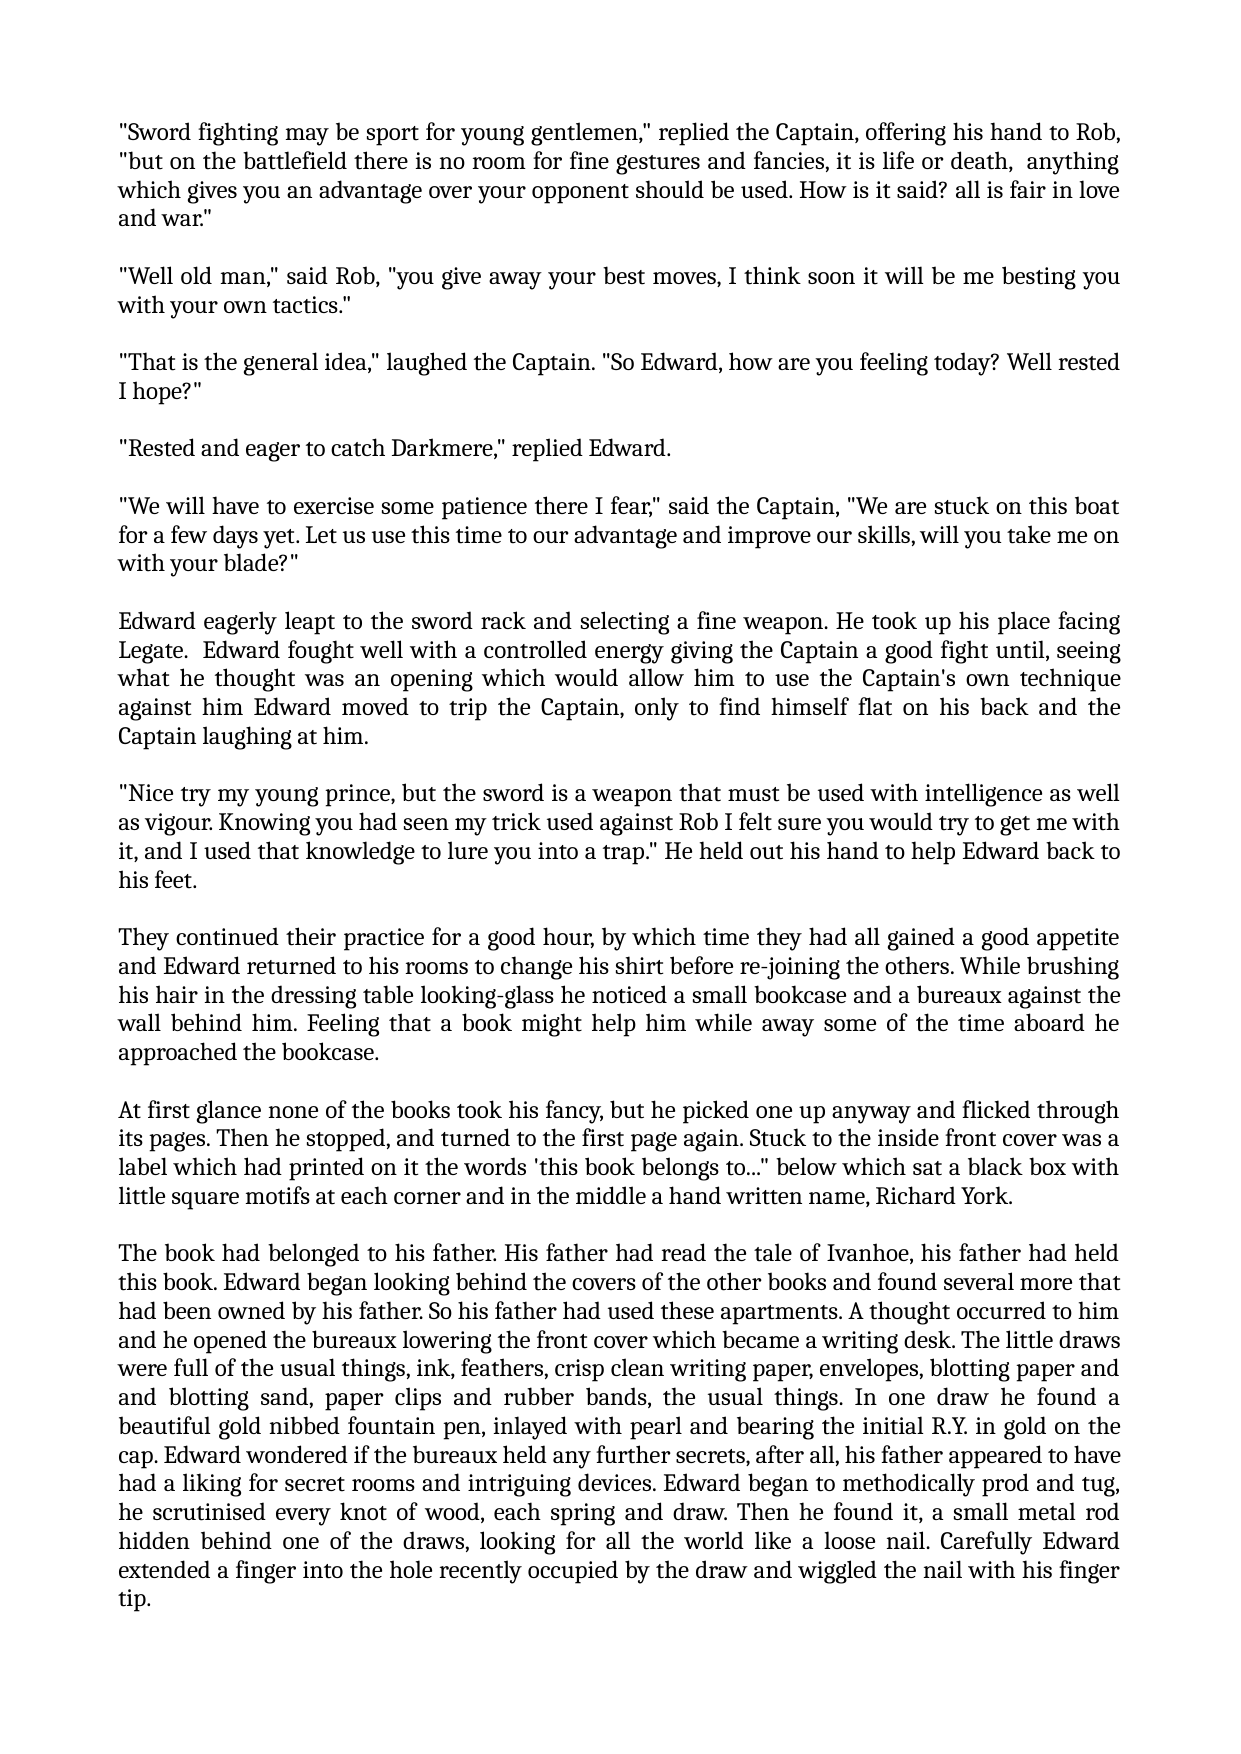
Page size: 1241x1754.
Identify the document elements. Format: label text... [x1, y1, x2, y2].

text "We will have to exercise some patience there I fear," said the Captain, "We are stuck on this boat for a few days yet. Let us use this time to our advantage and improve our skills, will you take me on with your blade?" [118, 492, 1122, 578]
text "Nice try my young prince, but the sword is a weapon that must be used with intelligence as well as vigour. Knowing you had seen my trick used against Rob I felt sure you would try to get me with it, and I used that knowledge to lure you into a trap." He held out his hand to help Edward back to his feet. [118, 779, 1122, 894]
text "Sword fighting may be sport for young gentlemen," replied the Captain, offering his hand to Rob, "but on the battlefield there is no room for fine gestures and fancies, it is life or death, anything which gives you an advantage over your opponent should be used. How is it said? all is fair in love and war." [118, 118, 1122, 233]
text "Well old man," said Rob, "you give away your best moves, I think soon it will be me besting you with your own tactics." [118, 262, 1122, 319]
text "Rested and eager to catch Darkmere," replied Edward. [118, 434, 1122, 463]
text The book had belonged to his father. His father had read the tale of Ivanhoe, his father had held this book. Edward began looking behind the covers of the other books and found several more that had been owned by his father. So his father had used these apartments. A thought occurred to him and he opened the bureaux lowering the front cover which became a writing desk. The little draws were full of the usual things, ink, feathers, crisp clean writing paper, envelopes, blotting paper and and blotting sand, paper clips and rubber bands, the usual things. In one draw he found a beautiful gold nibbed fountain pen, inlayed with pearl and bearing the initial R.Y. in gold on the cap. Edward wondered if the bureaux held any further secrets, after all, his father appeared to have had a liking for secret rooms and intriguing devices. Edward began to methodically prod and tug, he scrutinised every knot of wood, each spring and draw. Then he found it, a small metal rod hidden behind one of the draws, looking for all the world like a loose nail. Carefully Edward extended a finger into the hole recently occupied by the draw and wiggled the nail with his finger tip. [118, 1239, 1122, 1613]
text "That is the general idea," laughed the Captain. "So Edward, how are you feeling today? Well rested I hope?" [118, 348, 1122, 406]
text They continued their practice for a good hour, by which time they had all gained a good appetite and Edward returned to his rooms to change his shirt before re-joining the others. While brushing his hair in the dressing table looking-glass he noticed a small bookcase and a bureaux against the wall behind him. Feeling that a book might help him while away some of the time aboard he approached the bookcase. [118, 923, 1122, 1067]
text At first glance none of the books took his fancy, but he picked one up anyway and flicked through its pages. Then he stopped, and turned to the first page again. Stuck to the inside front cover was a label which had printed on it the words 'this book belongs to..." below which sat a black box with little square motifs at each corner and in the middle a hand written name, Richard York. [118, 1096, 1122, 1211]
text Edward eagerly leapt to the sword rack and selecting a fine weapon. He took up his place facing Legate. Edward fought well with a controlled energy giving the Captain a good fight until, seeing what he thought was an opening which would allow him to use the Captain's own technique against him Edward moved to trip the Captain, only to find himself flat on his back and the Captain laughing at him. [118, 607, 1122, 751]
